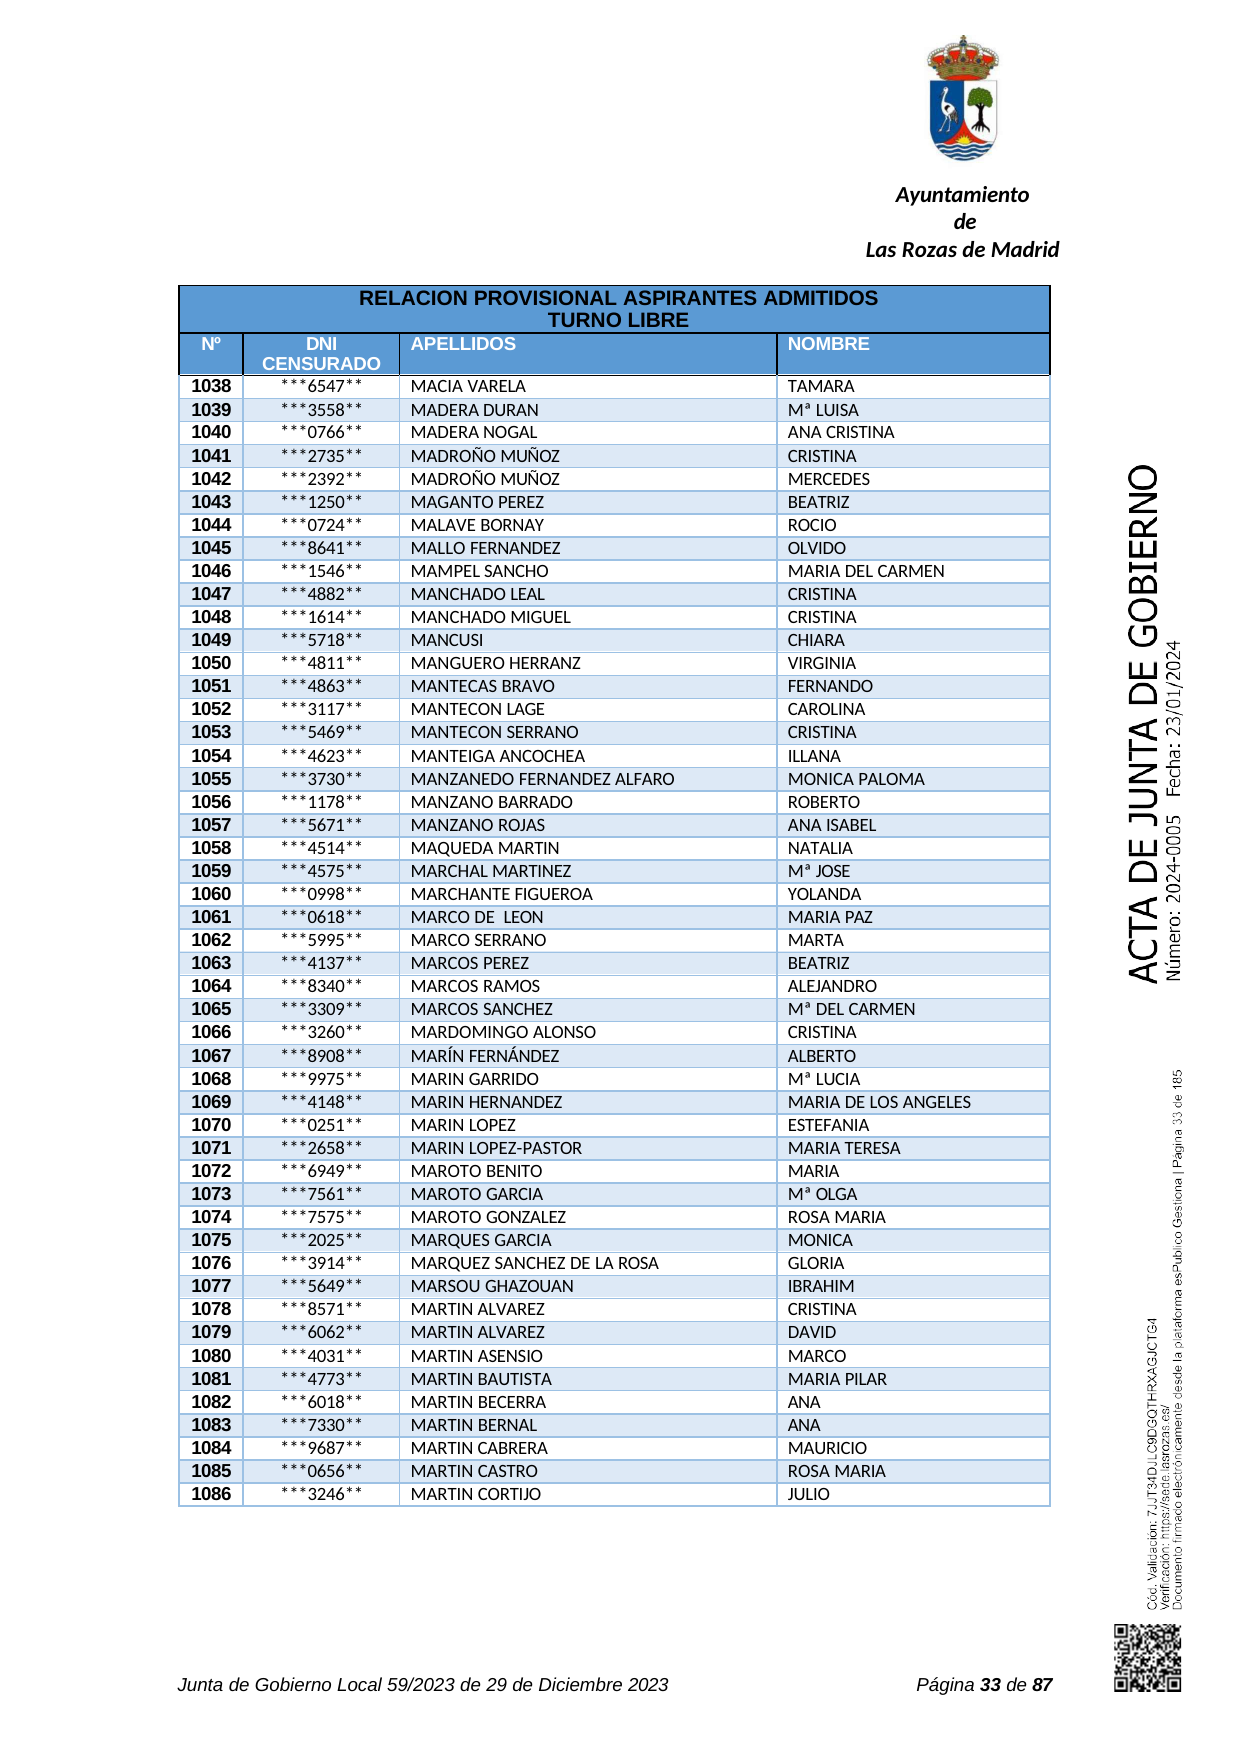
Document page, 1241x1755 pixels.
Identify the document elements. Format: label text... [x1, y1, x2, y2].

table_cell MARTA [778, 930, 1049, 951]
table_cell ***0724** [244, 515, 399, 536]
table_cell MAMPEL SANCHO [400, 561, 776, 582]
table_cell MARTIN BECERRA [400, 1391, 776, 1413]
table_cell 1046 [180, 561, 242, 582]
table_cell ***3558** [244, 399, 399, 421]
table_cell 1053 [180, 722, 242, 744]
table_cell 1040 [180, 422, 242, 444]
table_cell 1041 [180, 445, 242, 467]
table_cell IBRAHIM [778, 1276, 1049, 1297]
table_cell ***0251** [244, 1115, 399, 1136]
table_cell MARIN LOPEZ-PASTOR [400, 1138, 776, 1159]
table_cell ***2735** [244, 445, 399, 467]
table_cell MARQUEZ SANCHEZ DE LA ROSA [400, 1253, 776, 1274]
table_cell 1069 [180, 1092, 242, 1113]
table_cell 1081 [180, 1368, 242, 1390]
table_cell MANCHADO MIGUEL [400, 607, 776, 628]
table_cell ***5671** [244, 815, 399, 836]
table_cell CRISTINA [778, 607, 1049, 628]
table_cell VIRGINIA [778, 653, 1049, 674]
table_cell 1060 [180, 884, 242, 905]
table_cell MALAVE BORNAY [400, 515, 776, 536]
table_cell CRISTINA [778, 722, 1049, 744]
table_cell ALBERTO [778, 1045, 1049, 1067]
table_cell 1044 [180, 515, 242, 536]
table_cell 1073 [180, 1184, 242, 1205]
table_cell 1061 [180, 907, 242, 928]
table_cell MAGANTO PEREZ [400, 492, 776, 513]
table_cell OLVIDO [778, 538, 1049, 559]
table_cell MAURICIO [778, 1438, 1049, 1459]
table_cell BEATRIZ [778, 492, 1049, 513]
table_cell CRISTINA [778, 1022, 1049, 1044]
table_cell MARIA PAZ [778, 907, 1049, 928]
table_cell 1082 [180, 1391, 242, 1413]
table_cell MARTIN ASENSIO [400, 1345, 776, 1367]
table_cell MAROTO GONZALEZ [400, 1207, 776, 1228]
table_cell 1051 [180, 676, 242, 698]
table_cell 1066 [180, 1022, 242, 1044]
table_cell NOMBRE [778, 334, 1049, 374]
table_cell MARIA PILAR [778, 1368, 1049, 1390]
table_cell MARIA TERESA [778, 1138, 1049, 1159]
table_cell MARÍN FERNÁNDEZ [400, 1045, 776, 1067]
table_cell Mª JOSE [778, 861, 1049, 882]
table_cell ***4882** [244, 584, 399, 605]
table_cell ***0766** [244, 422, 399, 444]
table_cell ***4811** [244, 653, 399, 674]
table_cell 1070 [180, 1115, 242, 1136]
table_cell ***5469** [244, 722, 399, 744]
table_cell CRISTINA [778, 445, 1049, 467]
table_cell 1049 [180, 630, 242, 651]
table_cell Mª LUCIA [778, 1068, 1049, 1090]
table_cell 1039 [180, 399, 242, 421]
table_cell MACIA VARELA [400, 376, 776, 398]
table_cell ***4031** [244, 1345, 399, 1367]
table_cell ***5995** [244, 930, 399, 951]
table_cell 1072 [180, 1161, 242, 1182]
table_cell ***9687** [244, 1438, 399, 1459]
table_cell 1050 [180, 653, 242, 674]
table_cell MANTECON SERRANO [400, 722, 776, 744]
table_cell ALEJANDRO [778, 976, 1049, 998]
table_cell MARTIN ALVAREZ [400, 1322, 776, 1344]
table_cell Mª LUISA [778, 399, 1049, 421]
table_cell ***3914** [244, 1253, 399, 1274]
table_cell MARCHAL MARTINEZ [400, 861, 776, 882]
table_cell MARSOU GHAZOUAN [400, 1276, 776, 1297]
table_cell MARTIN CABRERA [400, 1438, 776, 1459]
table_cell 1084 [180, 1438, 242, 1459]
table_cell MADERA DURAN [400, 399, 776, 421]
table_cell MANZANO BARRADO [400, 792, 776, 813]
table_cell 1086 [180, 1484, 242, 1505]
table_cell ***7561** [244, 1184, 399, 1205]
table_cell 1071 [180, 1138, 242, 1159]
table_cell MARTIN BERNAL [400, 1415, 776, 1436]
table_cell ***4575** [244, 861, 399, 882]
table_cell 1058 [180, 838, 242, 859]
table_cell 1038 [180, 376, 242, 398]
table_cell ANA ISABEL [778, 815, 1049, 836]
table_cell CHIARA [778, 630, 1049, 651]
table_cell MARCOS SANCHEZ [400, 999, 776, 1021]
table_cell ***3117** [244, 699, 399, 721]
table_cell MANTECON LAGE [400, 699, 776, 721]
table_cell ***0656** [244, 1461, 399, 1482]
table_cell 1059 [180, 861, 242, 882]
table_cell APELLIDOS [400, 334, 776, 374]
table_cell ***1614** [244, 607, 399, 628]
table_cell 1062 [180, 930, 242, 951]
table_cell 1042 [180, 468, 242, 490]
table_cell MANTEIGA ANCOCHEA [400, 745, 776, 767]
table_cell Mª DEL CARMEN [778, 999, 1049, 1021]
table_cell TAMARA [778, 376, 1049, 398]
table_cell MALLO FERNANDEZ [400, 538, 776, 559]
table_cell MARTIN CORTIJO [400, 1484, 776, 1505]
table_cell 1043 [180, 492, 242, 513]
table_cell ROCIO [778, 515, 1049, 536]
table_cell ***8571** [244, 1299, 399, 1321]
table_cell ***8908** [244, 1045, 399, 1067]
table_cell MARCOS RAMOS [400, 976, 776, 998]
table_cell MANZANEDO FERNANDEZ ALFARO [400, 768, 776, 790]
table_cell 1057 [180, 815, 242, 836]
table_cell 1076 [180, 1253, 242, 1274]
table_cell ***6018** [244, 1391, 399, 1413]
table_cell MAQUEDA MARTIN [400, 838, 776, 859]
table_cell DAVID [778, 1322, 1049, 1344]
table_cell 1065 [180, 999, 242, 1021]
table_cell MARTIN ALVAREZ [400, 1299, 776, 1321]
table_cell ***0618** [244, 907, 399, 928]
table_cell 1080 [180, 1345, 242, 1367]
table_cell CRISTINA [778, 584, 1049, 605]
table_cell 1045 [180, 538, 242, 559]
table_cell 1079 [180, 1322, 242, 1344]
table_cell ***7330** [244, 1415, 399, 1436]
table_cell JULIO [778, 1484, 1049, 1505]
table_cell MADERA NOGAL [400, 422, 776, 444]
table_cell 1055 [180, 768, 242, 790]
table_cell MONICA PALOMA [778, 768, 1049, 790]
table_cell ***0998** [244, 884, 399, 905]
table_cell ***2392** [244, 468, 399, 490]
table_cell YOLANDA [778, 884, 1049, 905]
table_cell ESTEFANIA [778, 1115, 1049, 1136]
table_cell MAROTO BENITO [400, 1161, 776, 1182]
table_cell ***4863** [244, 676, 399, 698]
table_cell 1054 [180, 745, 242, 767]
table_cell MARIN HERNANDEZ [400, 1092, 776, 1113]
table_cell 1067 [180, 1045, 242, 1067]
table_cell MERCEDES [778, 468, 1049, 490]
table_cell ***4137** [244, 953, 399, 974]
table_cell ANA [778, 1391, 1049, 1413]
table_cell ***5649** [244, 1276, 399, 1297]
table_cell ***2025** [244, 1230, 399, 1251]
table_cell ***7575** [244, 1207, 399, 1228]
table_cell MARIN LOPEZ [400, 1115, 776, 1136]
table_cell ***9975** [244, 1068, 399, 1090]
table_cell 1068 [180, 1068, 242, 1090]
table_cell 1052 [180, 699, 242, 721]
table_cell ***3260** [244, 1022, 399, 1044]
table_cell ROSA MARIA [778, 1207, 1049, 1228]
table_cell ROBERTO [778, 792, 1049, 813]
table_cell MONICA [778, 1230, 1049, 1251]
table_cell ***1546** [244, 561, 399, 582]
table_cell MAROTO GARCIA [400, 1184, 776, 1205]
table_cell ***8340** [244, 976, 399, 998]
table_cell ROSA MARIA [778, 1461, 1049, 1482]
table_cell 1056 [180, 792, 242, 813]
table_cell MANZANO ROJAS [400, 815, 776, 836]
table_cell MARIA DEL CARMEN [778, 561, 1049, 582]
table_cell 1077 [180, 1276, 242, 1297]
table_cell ***3246** [244, 1484, 399, 1505]
table_cell ***6547** [244, 376, 399, 398]
table_cell MARIN GARRIDO [400, 1068, 776, 1090]
table_cell 1083 [180, 1415, 242, 1436]
table_cell ***6949** [244, 1161, 399, 1182]
table_cell 1074 [180, 1207, 242, 1228]
table_cell MARCO [778, 1345, 1049, 1367]
table_cell ***8641** [244, 538, 399, 559]
table_cell MANCHADO LEAL [400, 584, 776, 605]
table_cell ***3730** [244, 768, 399, 790]
table_cell 1048 [180, 607, 242, 628]
table_cell CAROLINA [778, 699, 1049, 721]
table_cell MARCO SERRANO [400, 930, 776, 951]
table_cell MARCHANTE FIGUEROA [400, 884, 776, 905]
table_header RELACION PROVISIONAL ASPIRANTES ADMITIDOS TURNO LIBRE [180, 286, 1049, 332]
table_cell MARDOMINGO ALONSO [400, 1022, 776, 1044]
table_cell MANGUERO HERRANZ [400, 653, 776, 674]
table_cell DNI CENSURADO [244, 334, 399, 374]
table_cell FERNANDO [778, 676, 1049, 698]
table_cell CRISTINA [778, 1299, 1049, 1321]
table_cell MARQUES GARCIA [400, 1230, 776, 1251]
table_cell 1064 [180, 976, 242, 998]
table_cell MARCOS PEREZ [400, 953, 776, 974]
table_cell ***5718** [244, 630, 399, 651]
table_cell GLORIA [778, 1253, 1049, 1274]
table_cell BEATRIZ [778, 953, 1049, 974]
table_cell Mª OLGA [778, 1184, 1049, 1205]
table_cell ILLANA [778, 745, 1049, 767]
table_cell ***2658** [244, 1138, 399, 1159]
table_cell 1047 [180, 584, 242, 605]
table_cell MARIA DE LOS ANGELES [778, 1092, 1049, 1113]
table_cell ***6062** [244, 1322, 399, 1344]
table_cell ***4773** [244, 1368, 399, 1390]
table_cell MARIA [778, 1161, 1049, 1182]
table_cell MANTECAS BRAVO [400, 676, 776, 698]
table_cell MARCO DE LEON [400, 907, 776, 928]
table_cell MARTIN BAUTISTA [400, 1368, 776, 1390]
table_cell 1075 [180, 1230, 242, 1251]
table_cell ***1178** [244, 792, 399, 813]
table_cell ANA CRISTINA [778, 422, 1049, 444]
table_cell ***3309** [244, 999, 399, 1021]
table_cell ***4623** [244, 745, 399, 767]
table_cell ***1250** [244, 492, 399, 513]
table_cell MANCUSI [400, 630, 776, 651]
table_cell NATALIA [778, 838, 1049, 859]
table_cell ***4514** [244, 838, 399, 859]
table_cell ***4148** [244, 1092, 399, 1113]
table_cell MARTIN CASTRO [400, 1461, 776, 1482]
table_cell ANA [778, 1415, 1049, 1436]
table_cell 1063 [180, 953, 242, 974]
table_cell 1078 [180, 1299, 242, 1321]
table_cell Nº [180, 334, 242, 374]
table_cell MADROÑO MUÑOZ [400, 445, 776, 467]
table_cell MADROÑO MUÑOZ [400, 468, 776, 490]
table_cell 1085 [180, 1461, 242, 1482]
